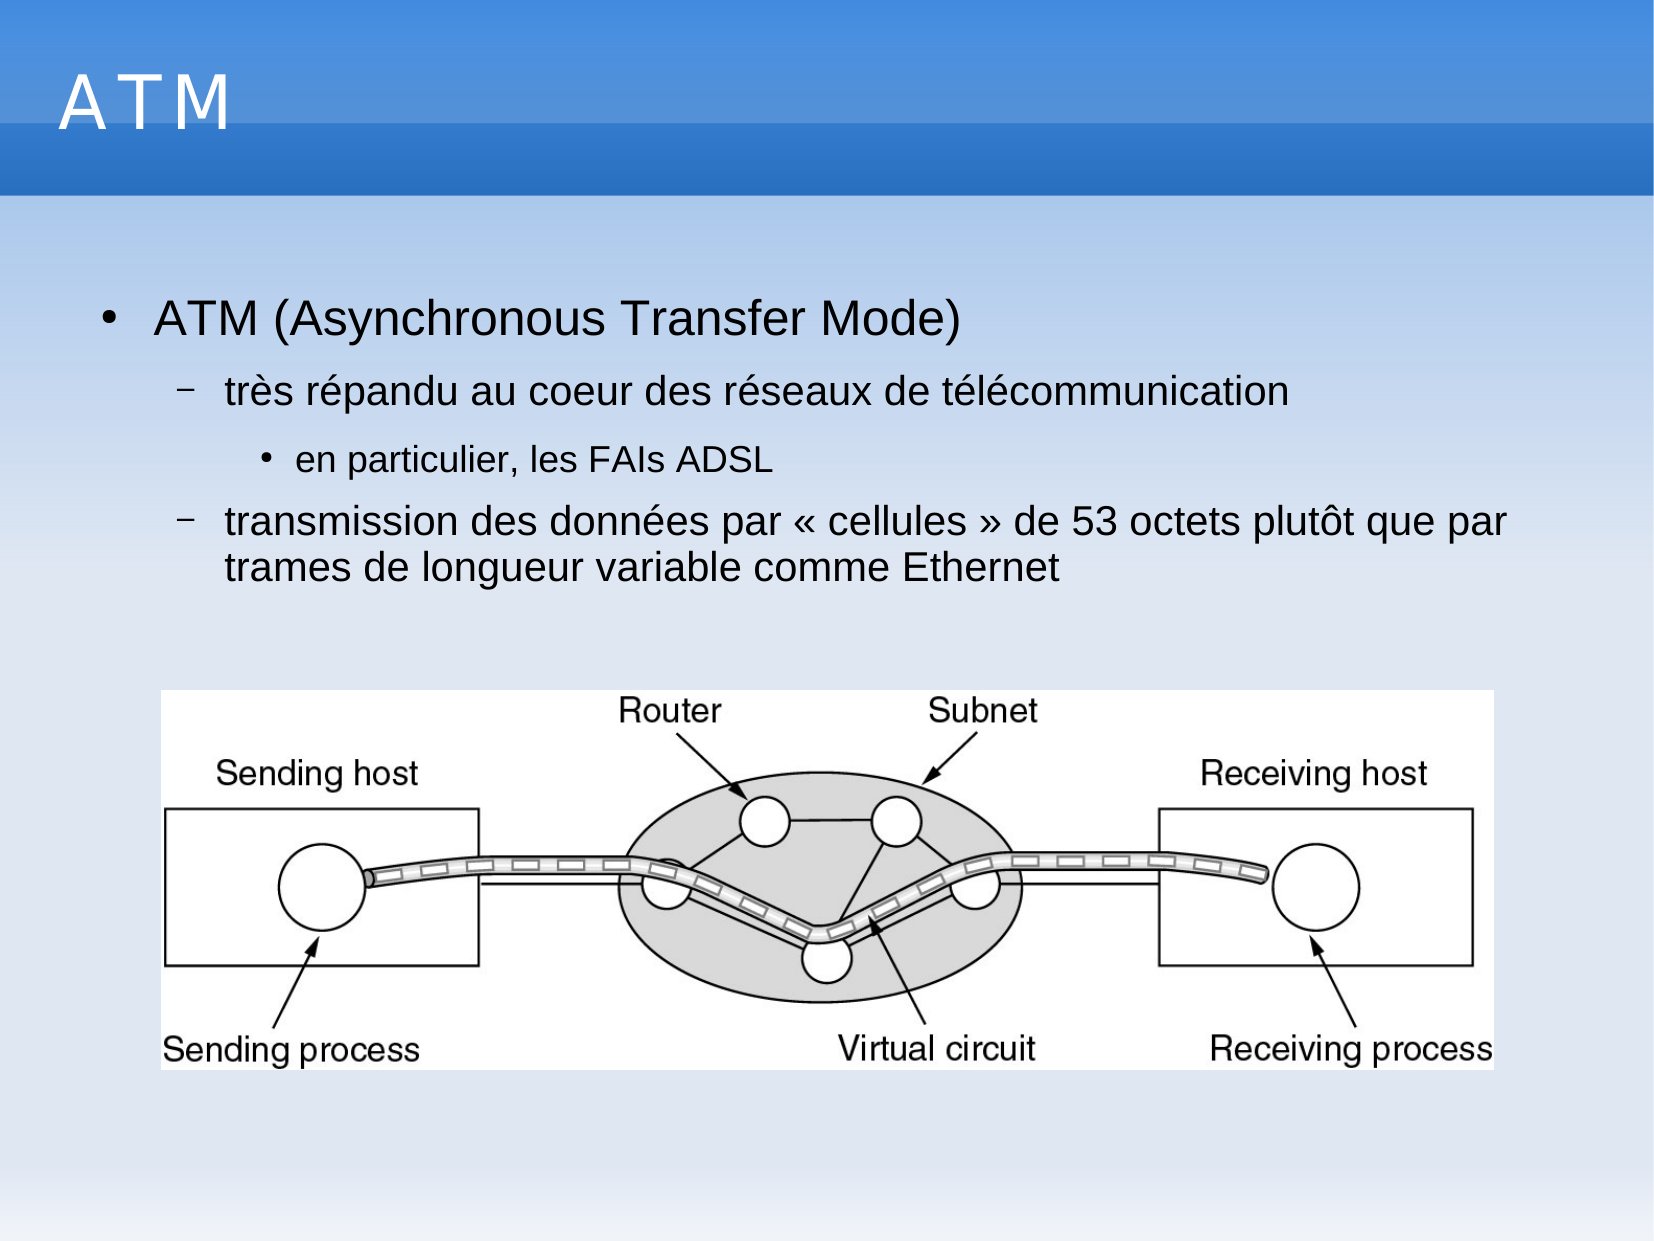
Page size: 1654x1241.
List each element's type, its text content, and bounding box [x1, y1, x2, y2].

list ATM (Asynchronous Transfer Mode) très répandu au coeur des réseaux de télécommunication en particulier, les FAIs ADSL transmission des données par « cellules » de 53 octets plutôt que par trames de longueur variable comme Ethernet [82, 290, 1571, 1109]
title ATM [59, 29, 1270, 178]
picture [0, 0, 1654, 1241]
